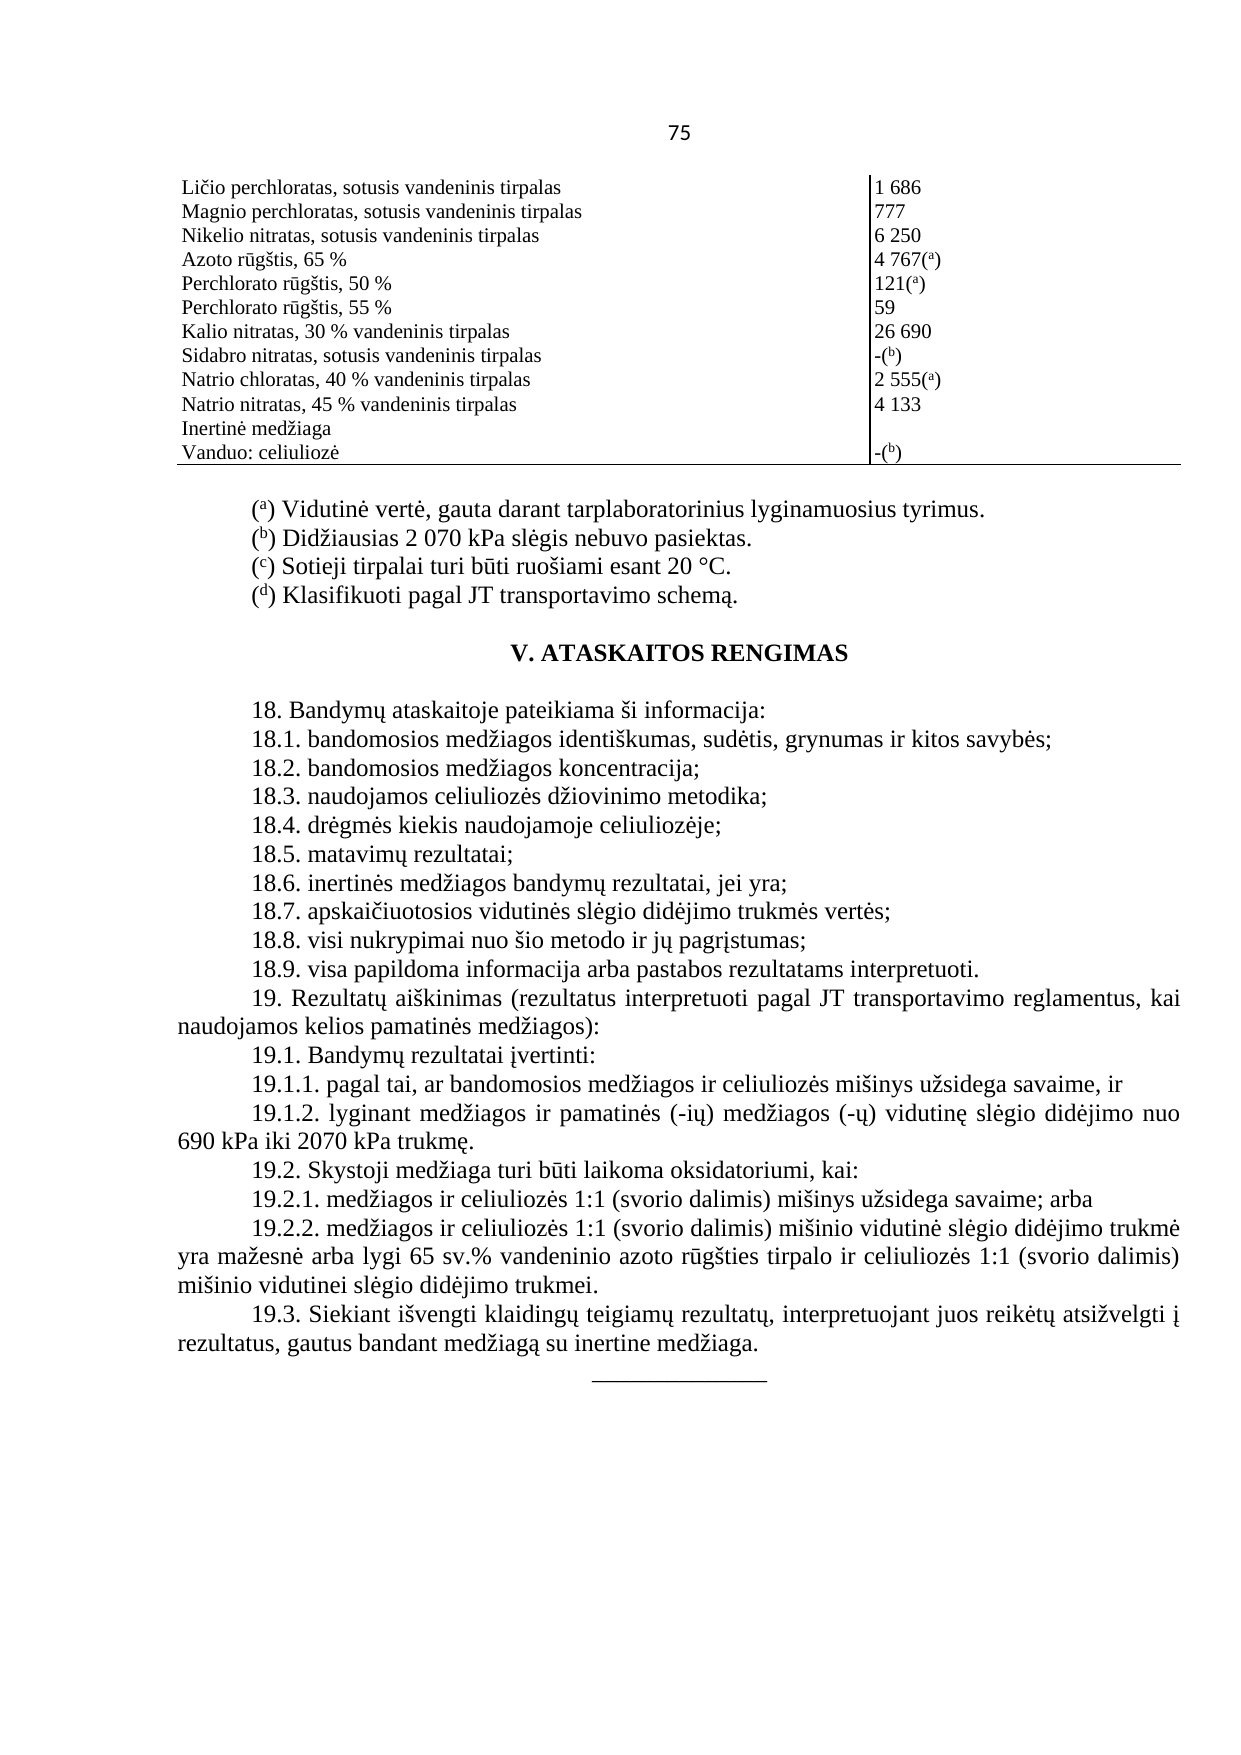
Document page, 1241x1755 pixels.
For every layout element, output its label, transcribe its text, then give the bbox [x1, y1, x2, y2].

table_cell 4 767(a) [871, 247, 1181, 271]
table_cell Kalio nitratas, 30 % vandeninis tirpalas [177, 319, 869, 343]
table_cell 59 [871, 295, 1181, 319]
table_cell Vanduo: celiuliozė [177, 440, 869, 464]
text 18.9. visa papildoma informacija arba pastabos rezultatams interpretuoti. [177, 954, 1181, 983]
table_cell Nikelio nitratas, sotusis vandeninis tirpalas [177, 223, 869, 247]
text 19.2.1. medžiagos ir celiuliozės 1:1 (svorio dalimis) mišinys užsidega savaime; arba [177, 1184, 1181, 1213]
table_cell Magnio perchloratas, sotusis vandeninis tirpalas [177, 199, 869, 223]
text 18.4. drėgmės kiekis naudojamoje celiuliozėje; [177, 810, 1181, 839]
text 18. Bandymų ataskaitoje pateikiama ši informacija: [177, 695, 1181, 724]
text 18.1. bandomosios medžiagos identiškumas, sudėtis, grynumas ir kitos savybės; [177, 724, 1181, 753]
text 19.2.2. medžiagos ir celiuliozės 1:1 (svorio dalimis) mišinio vidutinė slėgio didėjimo trukmė yra mažesnė arba lygi 65 sv.% vandeninio azoto rūgšties tirpalo ir celiuliozės 1:1 (svorio dalimis) mišinio vidutinei slėgio didėjimo trukmei. [177, 1213, 1181, 1299]
text 18.8. visi nukrypimai nuo šio metodo ir jų pagrįstumas; [177, 925, 1181, 954]
table_cell 4 133 [871, 391, 1181, 416]
text 19.1. Bandymų rezultatai įvertinti: [177, 1040, 1181, 1069]
table_cell Sidabro nitratas, sotusis vandeninis tirpalas [177, 343, 869, 367]
text ______________ [177, 1356, 1181, 1385]
text 19.1.2. lyginant medžiagos ir pamatinės (-ių) medžiagos (-ų) vidutinę slėgio didėjimo nuo 690 kPa iki 2070 kPa trukmę. [177, 1098, 1181, 1155]
table_cell Natrio nitratas, 45 % vandeninis tirpalas [177, 391, 869, 416]
table_cell Perchlorato rūgštis, 50 % [177, 271, 869, 295]
text (b) Didžiausias 2 070 kPa slėgis nebuvo pasiektas. [177, 523, 1181, 551]
table_cell Azoto rūgštis, 65 % [177, 247, 869, 271]
text 19.3. Siekiant išvengti klaidingų teigiamų rezultatų, interpretuojant juos reikėtų atsižvelgti į rezultatus, gautus bandant medžiagą su inertine medžiaga. [177, 1299, 1181, 1356]
table_cell Perchlorato rūgštis, 55 % [177, 295, 869, 319]
text (a) Vidutinė vertė, gauta darant tarplaboratorinius lyginamuosius tyrimus. [177, 494, 1181, 523]
text 18.5. matavimų rezultatai; [177, 839, 1181, 868]
text 18.6. inertinės medžiagos bandymų rezultatai, jei yra; [177, 868, 1181, 896]
text 19. Rezultatų aiškinimas (rezultatus interpretuoti pagal JT transportavimo reglamentus, kai naudojamos kelios pamatinės medžiagos): [177, 983, 1181, 1040]
table_cell Natrio chloratas, 40 % vandeninis tirpalas [177, 368, 869, 391]
text 19.2. Skystoji medžiaga turi būti laikoma oksidatoriumi, kai: [177, 1155, 1181, 1184]
table_cell 2 555(a) [871, 368, 1181, 391]
table_cell Inertinė medžiaga [177, 416, 869, 439]
text 18.7. apskaičiuotosios vidutinės slėgio didėjimo trukmės vertės; [177, 896, 1181, 925]
text (c) Sotieji tirpalai turi būti ruošiami esant 20 °C. [177, 551, 1181, 580]
text 18.2. bandomosios medžiagos koncentracija; [177, 753, 1181, 781]
table_cell Ličio perchloratas, sotusis vandeninis tirpalas [177, 175, 869, 199]
text V. ATASKAITOS RENGIMAS [177, 638, 1181, 666]
text 18.3. naudojamos celiuliozės džiovinimo metodika; [177, 781, 1181, 810]
table_cell 777 [871, 199, 1181, 223]
table_cell 26 690 [871, 319, 1181, 343]
table_cell -(b) [871, 440, 1181, 464]
table_cell -(b) [871, 343, 1181, 367]
text 19.1.1. pagal tai, ar bandomosios medžiagos ir celiuliozės mišinys užsidega savaime, ir [177, 1069, 1181, 1098]
table_cell [871, 416, 1181, 439]
table_cell 121(a) [871, 271, 1181, 295]
table_cell 6 250 [871, 223, 1181, 247]
table_cell 1 686 [871, 175, 1181, 199]
text (d) Klasifikuoti pagal JT transportavimo schemą. [177, 580, 1181, 609]
